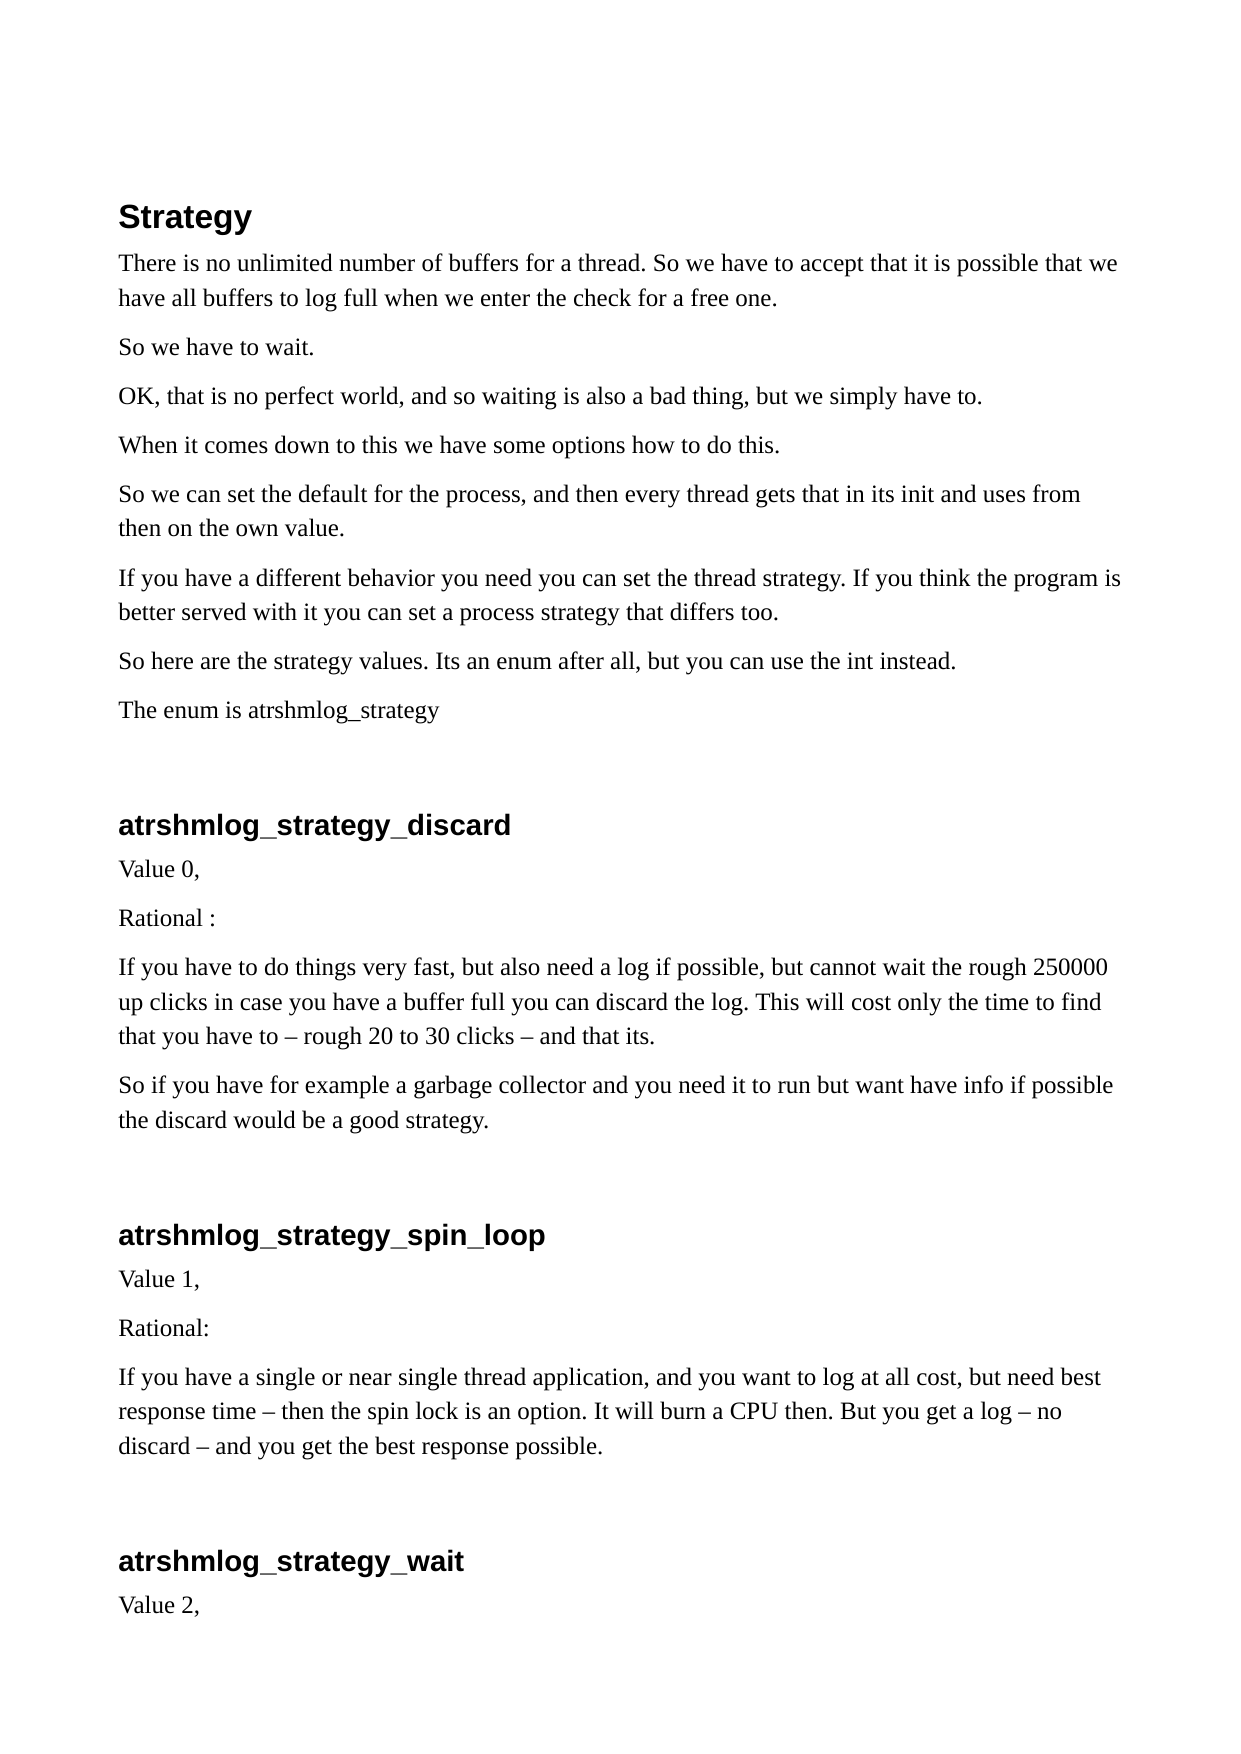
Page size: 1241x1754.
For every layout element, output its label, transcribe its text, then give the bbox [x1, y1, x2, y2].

text So we have to wait. [118, 332, 1122, 361]
text If you have a single or near single thread application, and you want to log at all cost, but need best response time – then the spin lock is an option. It will burn a CPU then. But you get a log – no discard – and you get the best response possible. [118, 1362, 1122, 1459]
text If you have a different behavior you need you can set the thread strategy. If you think the program is better served with it you can set a process strategy that differs too. [118, 563, 1122, 626]
text OK, that is no perfect world, and so waiting is also a bad thing, but we simply have to. [118, 381, 1122, 410]
subtitle atrshmlog_strategy_spin_loop [118, 1217, 1122, 1251]
text When it comes down to this we have some options how to do this. [118, 430, 1122, 459]
text So if you have for example a garbage collector and you need it to run but want have info if possible the discard would be a good strategy. [118, 1070, 1122, 1133]
subtitle atrshmlog_strategy_wait [118, 1543, 1122, 1577]
text The enum is atrshmlog_strategy [118, 695, 1122, 724]
text Rational : [118, 903, 1122, 932]
text Value 1, [118, 1264, 1122, 1292]
text If you have to do things very fast, but also need a log if possible, but cannot wait the rough 250000 up clicks in case you have a buffer full you can discard the log. This will cost only the time to find that you have to – rough 20 to 30 clicks – and that its. [118, 952, 1122, 1050]
text So we can set the default for the process, and then every thread gets that in its init and uses from then on the own value. [118, 479, 1122, 542]
text Value 2, [118, 1590, 1122, 1618]
text Rational: [118, 1313, 1122, 1342]
text So here are the strategy values. Its an enum after all, but you can use the int instead. [118, 646, 1122, 675]
subtitle Strategy [118, 197, 1122, 236]
text Value 0, [118, 854, 1122, 883]
subtitle atrshmlog_strategy_discard [118, 808, 1122, 842]
text There is no unlimited number of buffers for a thread. So we have to accept that it is possible that we have all buffers to log full when we enter the check for a free one. [118, 248, 1122, 312]
